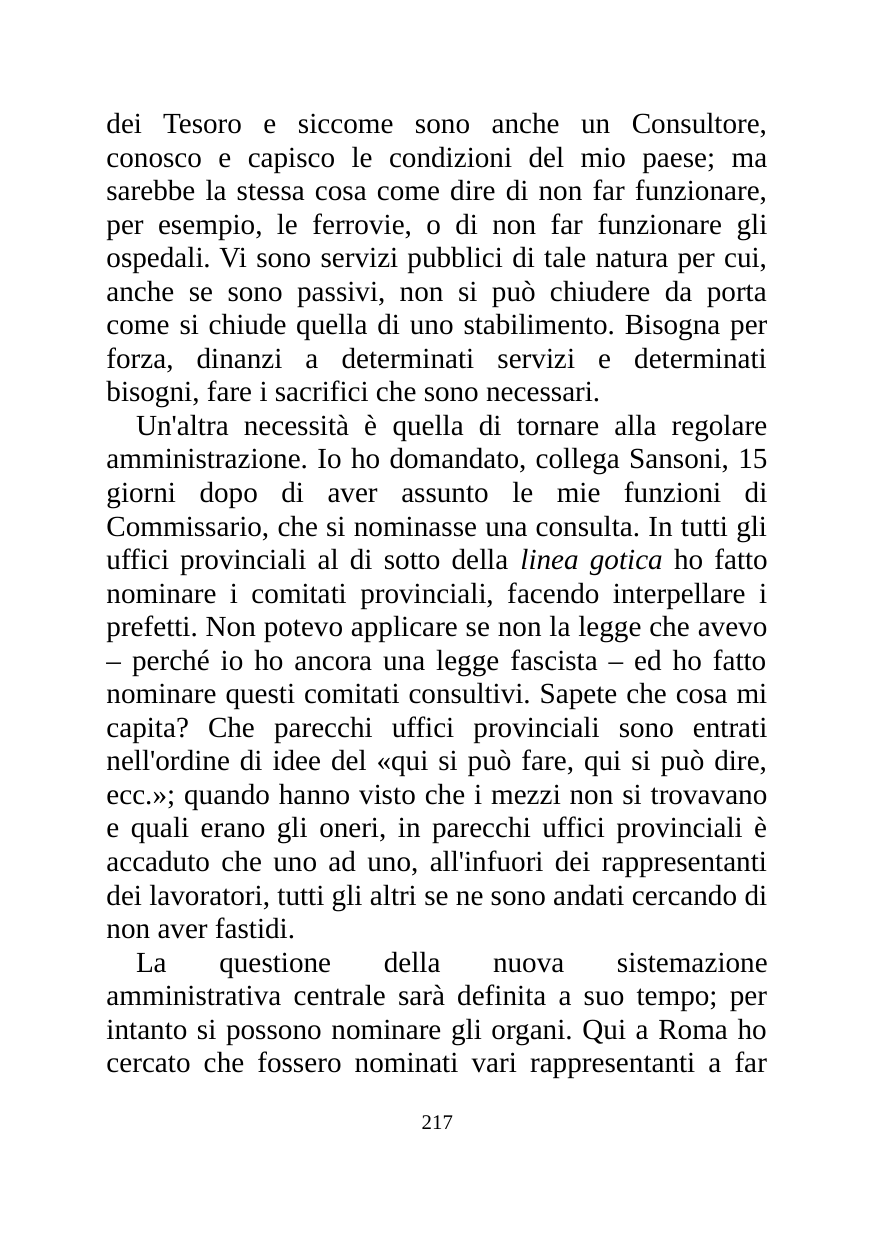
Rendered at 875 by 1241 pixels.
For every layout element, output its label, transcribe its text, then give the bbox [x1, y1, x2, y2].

text La questione della nuova sistemazione amministrativa centrale sarà definita a suo tempo; per intanto si possono nominare gli organi. Qui a Roma ho cercato che fossero nominati vari rappresentanti a far [106, 945, 768, 1079]
text dei Tesoro e siccome sono anche un Consultore, conosco e capisco le condizioni del mio paese; ma sarebbe la stessa cosa come dire di non far funzionare, per esempio, le ferrovie, o di non far funzionare gli ospedali. Vi sono servizi pubblici di tale natura per cui, anche se sono passivi, non si può chiudere da porta come si chiude quella di uno stabilimento. Bisogna per forza, dinanzi a determinati servizi e determinati bisogni, fare i sacrifici che sono necessari. [106, 106, 768, 408]
text Un'altra necessità è quella di tornare alla regolare amministrazione. Io ho domandato, collega Sansoni, 15 giorni dopo di aver assunto le mie funzioni di Commissario, che si nominasse una consulta. In tutti gli uffici provinciali al di sotto della linea gotica ho fatto nominare i comitati provinciali, facendo interpellare i prefetti. Non potevo applicare se non la legge che avevo – perché io ho ancora una legge fascista – ed ho fatto nominare questi comitati consultivi. Sapete che cosa mi capita? Che parecchi uffici provinciali sono entrati nell'ordine di idee del «qui si può fare, qui si può dire, ecc.»; quando hanno visto che i mezzi non si trovavano e quali erano gli oneri, in parecchi uffici provinciali è accaduto che uno ad uno, all'infuori dei rappresentanti dei lavoratori, tutti gli altri se ne sono andati cercando di non aver fastidi. [106, 408, 768, 945]
